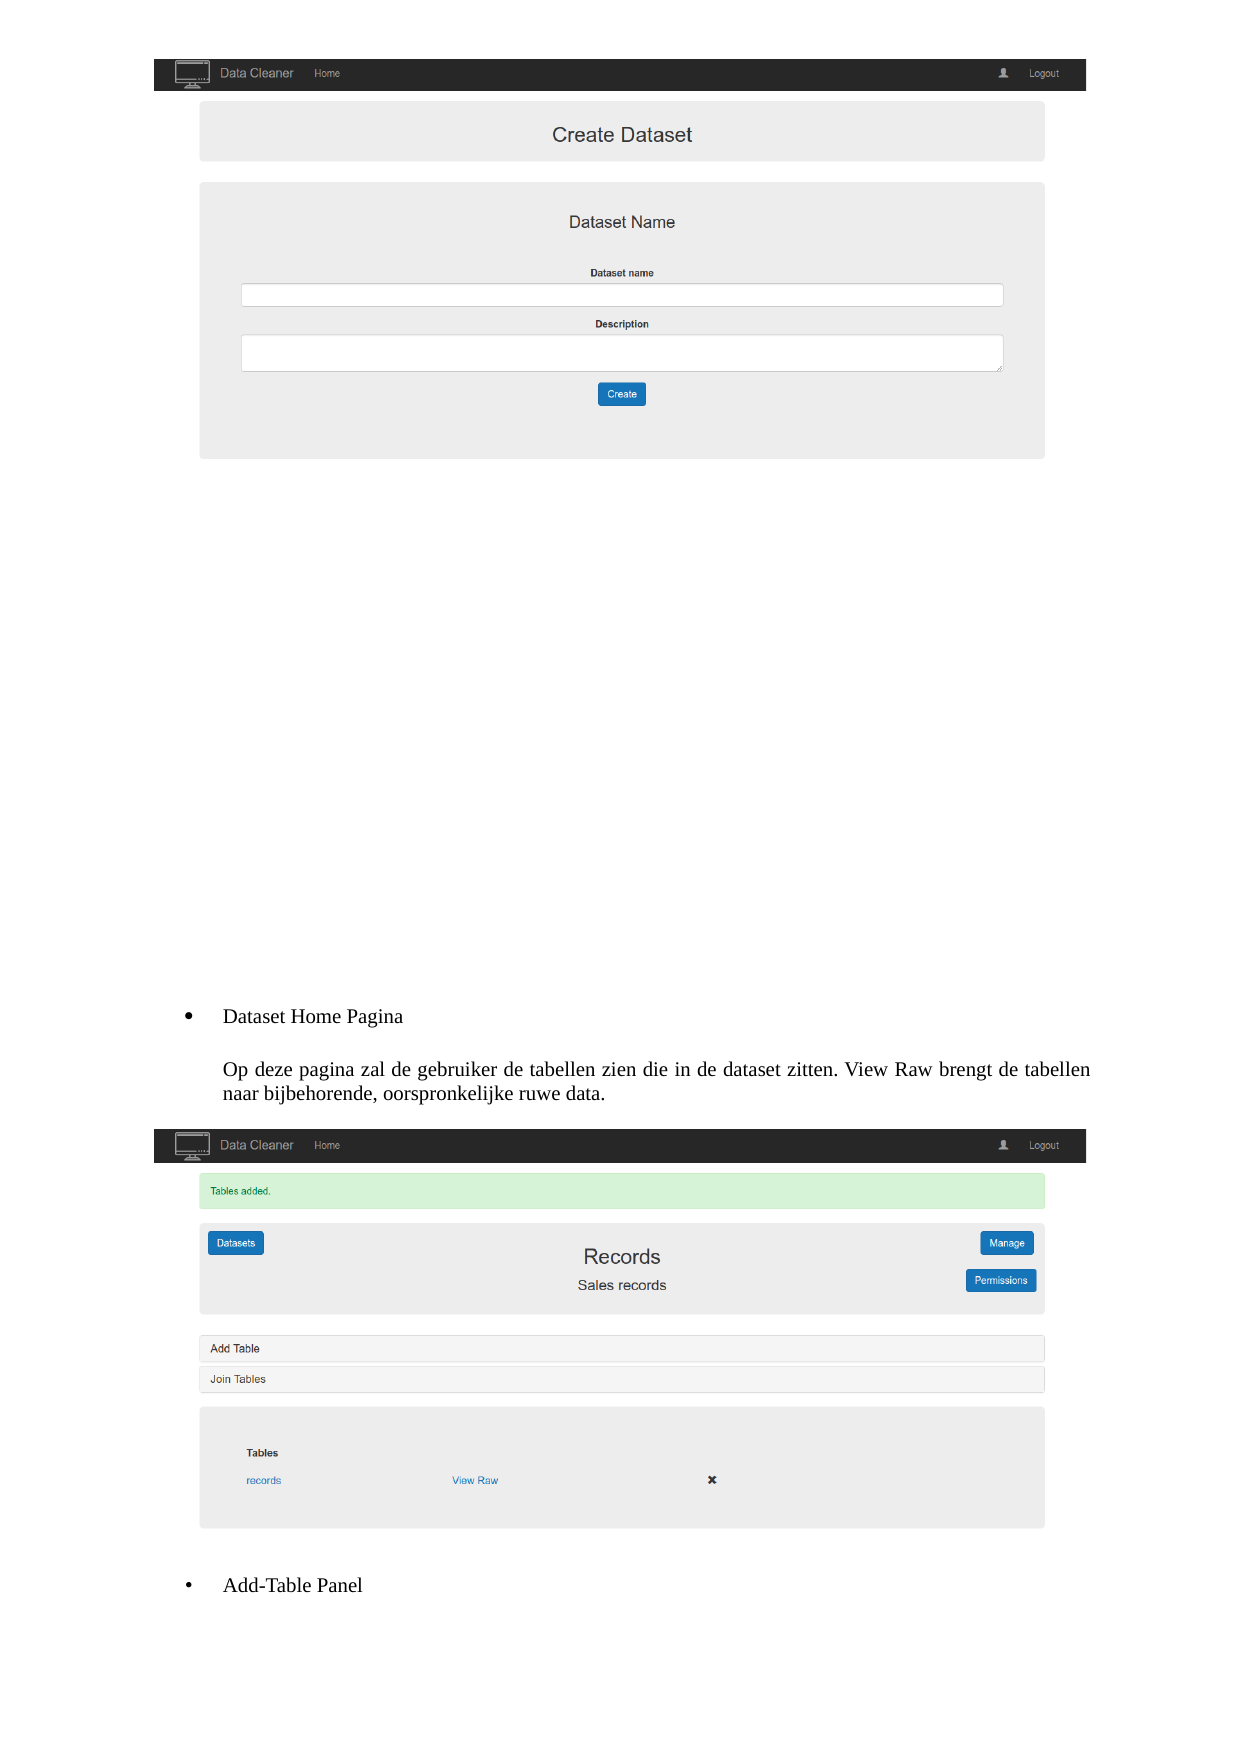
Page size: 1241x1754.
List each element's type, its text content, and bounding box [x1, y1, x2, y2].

list Add-Table Panel [185, 1573, 1093, 1597]
list Dataset Home Pagina [185, 1004, 1093, 1028]
picture [154, 1129, 1087, 1549]
text Op deze pagina zal de gebruiker de tabellen zien die in de dataset zitten. View Raw brengt de tabellen naar bijbehorende, oorspronkelijke ruwe data. [223, 1057, 1093, 1105]
picture [154, 59, 1087, 475]
